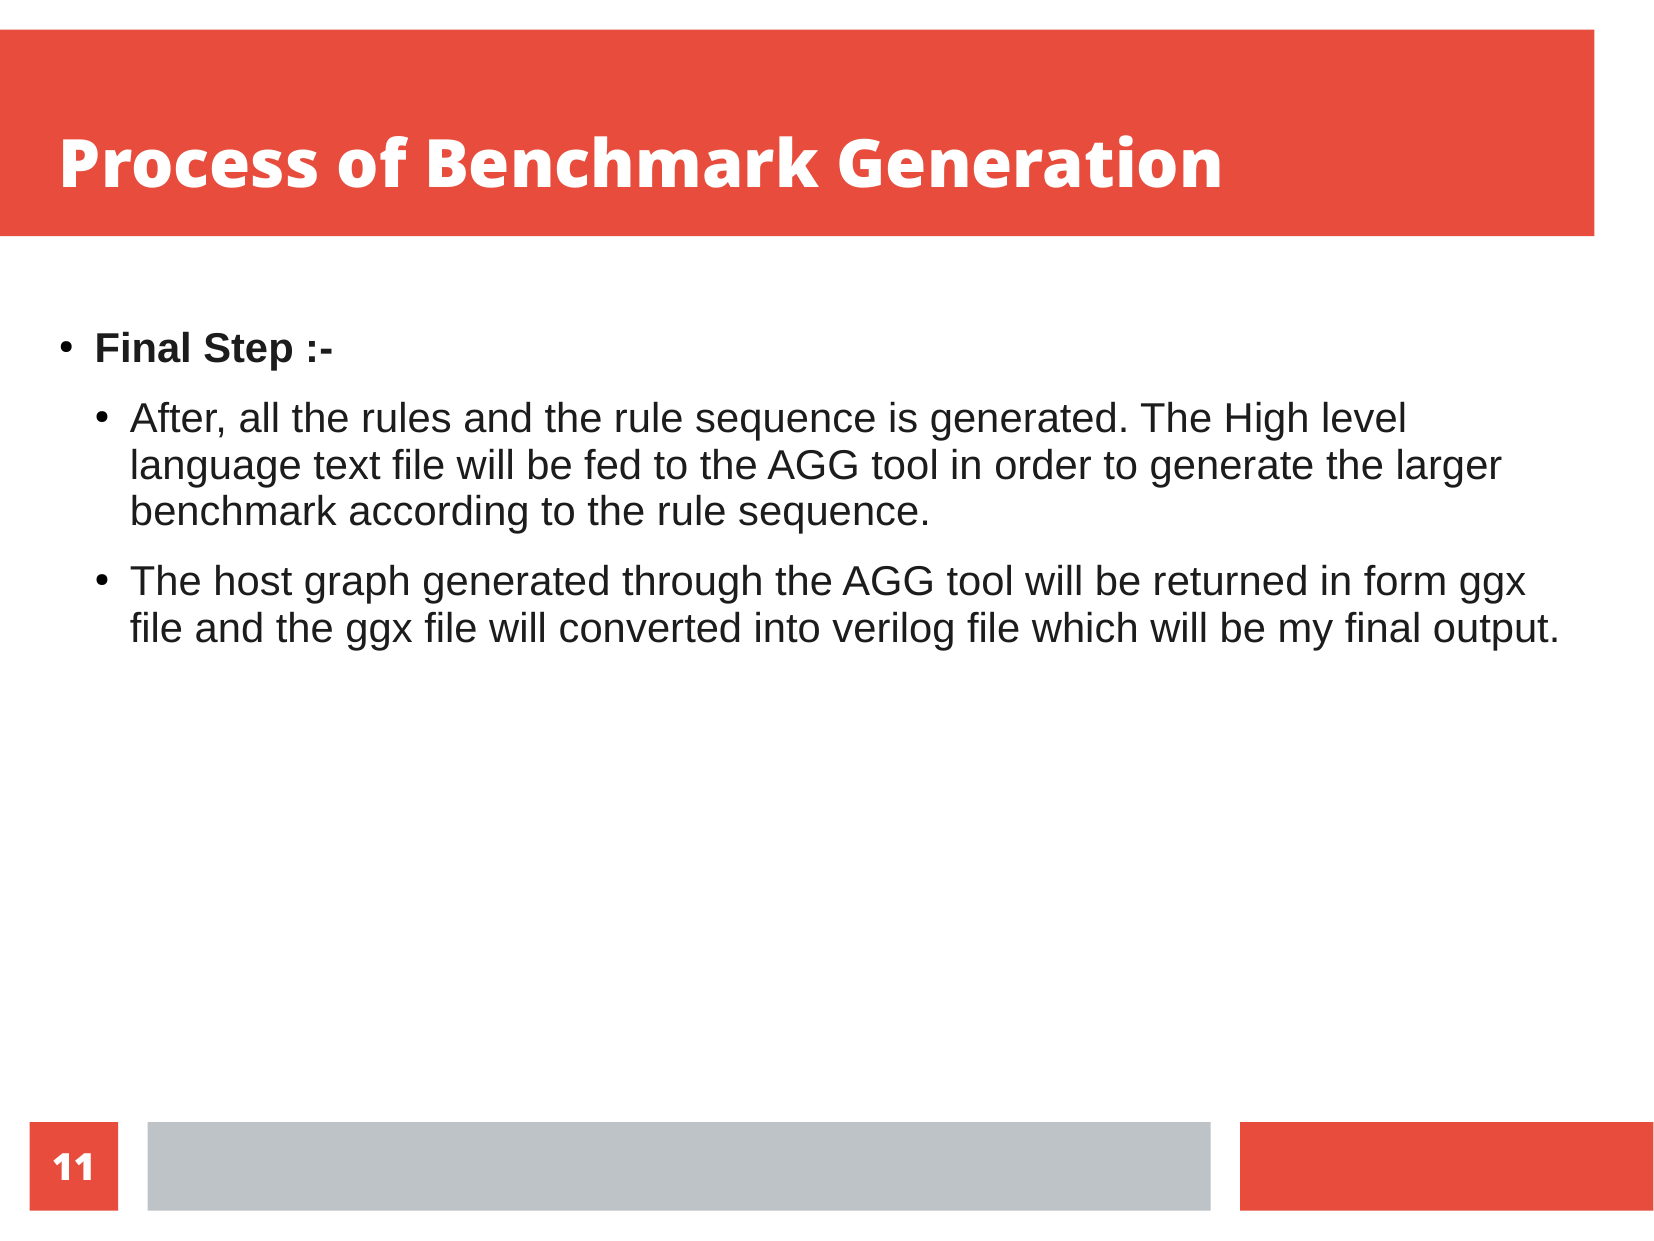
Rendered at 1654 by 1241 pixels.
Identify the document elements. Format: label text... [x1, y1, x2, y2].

title Process of Benchmark Generation [59, 59, 1595, 207]
list Final Step :- After, all the rules and the rule sequence is generated. The High level language text file will be fed to the AGG tool in order to generate the larger benchmark according to the rule sequence. The host graph generated through the AGG tool will be returned in form ggx file and the ggx file will converted into verilog file which will be my final output. [59, 324, 1565, 1093]
